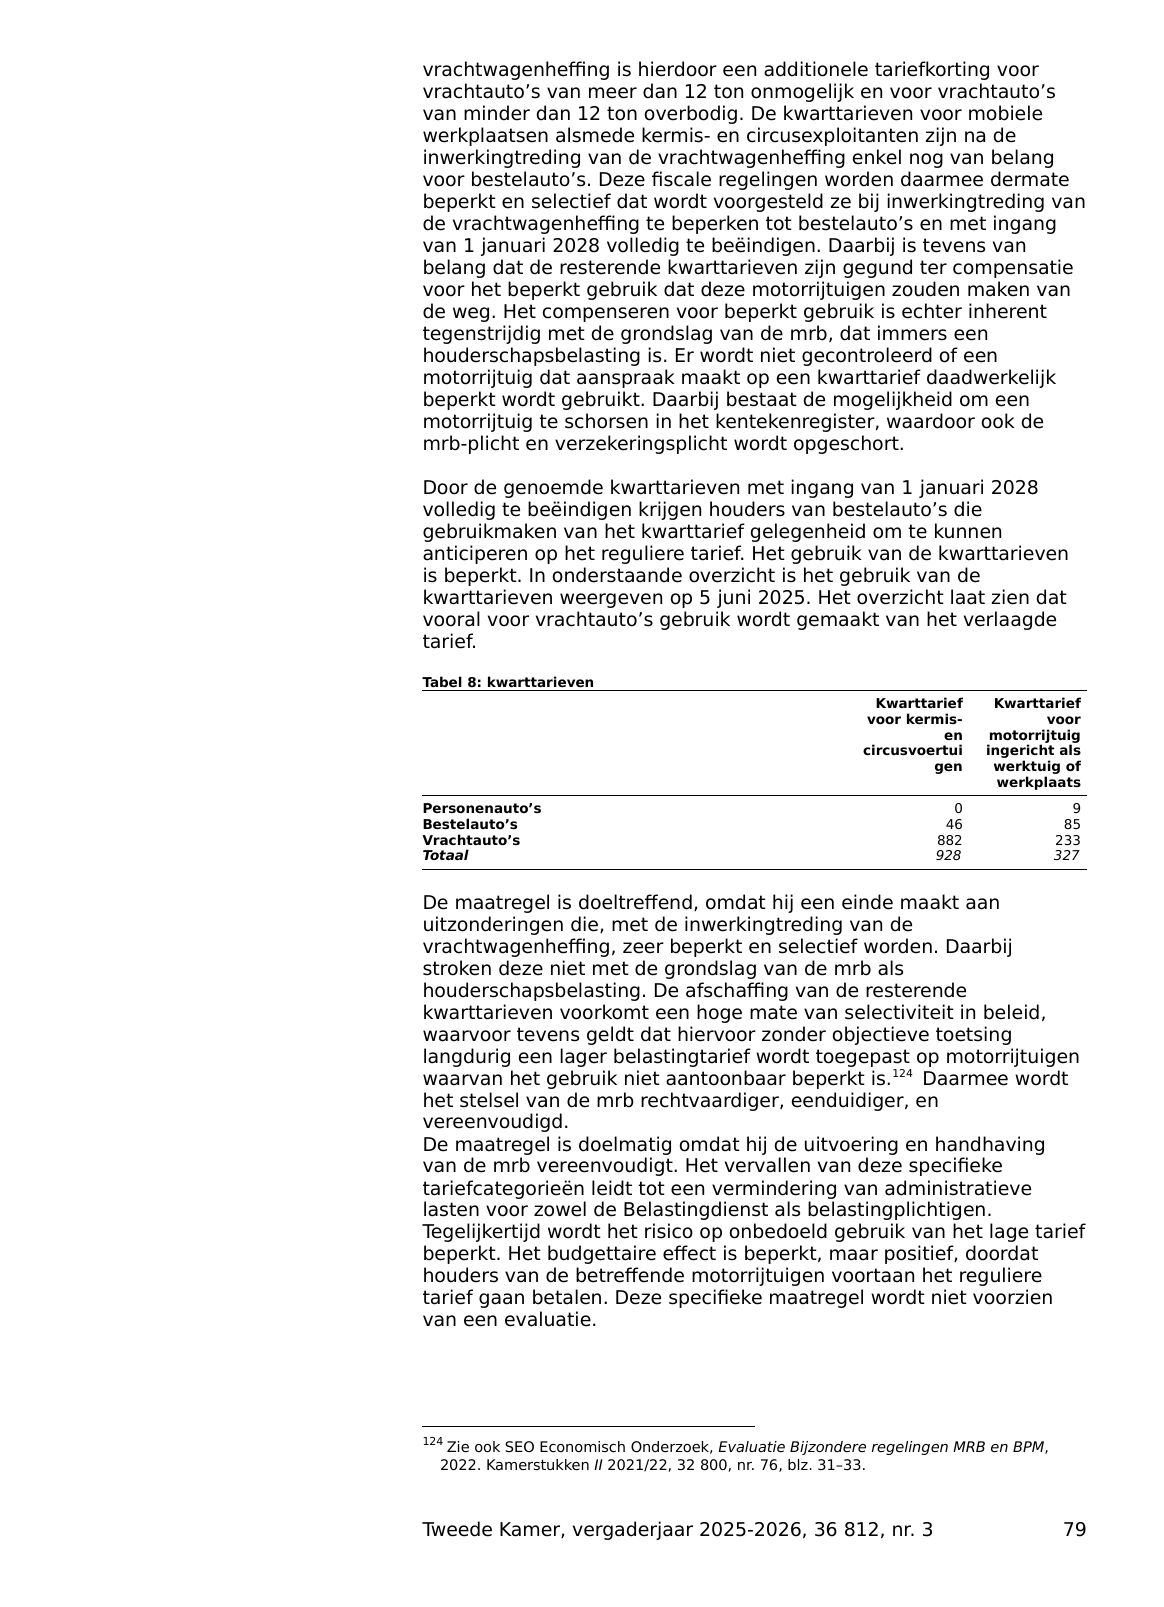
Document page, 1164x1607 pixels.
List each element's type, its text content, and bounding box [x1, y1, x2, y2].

text Door de genoemde kwarttarieven met ingang van 1 januari 2028 volledig te beëindigen krijgen houders van bestelauto’s die gebruikmaken van het kwarttarief gelegenheid om te kunnen anticiperen op het reguliere tarief. Het gebruik van de kwarttarieven is beperkt. In onderstaande overzicht is het gebruik van de kwarttarieven weergeven op 5 juni 2025. Het overzicht laat zien dat vooral voor vrachtauto’s gebruik wordt gemaakt van het verlaagde tarief. [422, 477, 1087, 653]
table_cell 0 [850, 796, 968, 817]
table_cell 9 [969, 796, 1087, 817]
table_cell Kwarttarief voor kermis- en circusvoertuigen [850, 691, 968, 795]
text vrachtwagenheffing is hierdoor een additionele tariefkorting voor vrachtauto’s van meer dan 12 ton onmogelijk en voor vrachtauto’s van minder dan 12 ton overbodig. De kwarttarieven voor mobiele werkplaatsen alsmede kermis- en circusexploitanten zijn na de inwerkingtreding van de vrachtwagenheffing enkel nog van belang voor bestelauto’s. Deze fiscale regelingen worden daarmee dermate beperkt en selectief dat wordt voorgesteld ze bij inwerkingtreding van de vrachtwagenheffing te beperken tot bestelauto’s en met ingang van 1 januari 2028 volledig te beëindigen. Daarbij is tevens van belang dat de resterende kwarttarieven zijn gegund ter compensatie voor het beperkt gebruik dat deze motorrijtuigen zouden maken van de weg. Het compenseren voor beperkt gebruik is echter inherent tegenstrijdig met de grondslag van de mrb, dat immers een houderschapsbelasting is. Er wordt niet gecontroleerd of een motorrijtuig dat aanspraak maakt op een kwarttarief daadwerkelijk beperkt wordt gebruikt. Daarbij bestaat de mogelijkheid om een motorrijtuig te schorsen in het kentekenregister, waardoor ook de mrb-plicht en verzekeringsplicht wordt opgeschort. [422, 59, 1087, 455]
table_cell 327 [969, 848, 1087, 868]
text De maatregel is doeltreffend, omdat hij een einde maakt aan uitzonderingen die, met de inwerkingtreding van de vrachtwagenheffing, zeer beperkt en selectief worden. Daarbij stroken deze niet met de grondslag van de mrb als houderschapsbelasting. De afschaffing van de resterende kwarttarieven voorkomt een hoge mate van selectiviteit in beleid, waarvoor tevens geldt dat hiervoor zonder objectieve toetsing langdurig een lager belastingtarief wordt toegepast op motorrijtuigen waarvan het gebruik niet aantoonbaar beperkt is. Daarmee wordt het stelsel van de mrb rechtvaardiger, eenduidiger, en vereenvoudigd. [422, 892, 1087, 1133]
table_cell Personenauto’s [422, 796, 850, 817]
table_cell 233 [969, 832, 1087, 848]
table_cell [422, 691, 850, 795]
text Zie ook SEO Economisch Onderzoek, Evaluatie Bijzondere regelingen MRB en BPM, 2022. Kamerstukken II 2021/22, 32 800, nr. 76, blz. 31–33. [422, 1435, 1087, 1474]
table_cell Vrachtauto’s [422, 832, 850, 848]
table_cell Kwarttarief voor motorrijtuig ingericht als werktuig of werkplaats [969, 691, 1087, 795]
text De maatregel is doelmatig omdat hij de uitvoering en handhaving van de mrb vereenvoudigt. Het vervallen van deze specifieke tariefcategorieën leidt tot een vermindering van administratieve lasten voor zowel de Belastingdienst als belastingplichtigen. Tegelijkertijd wordt het risico op onbedoeld gebruik van het lage tarief beperkt. Het budgettaire effect is beperkt, maar positief, doordat houders van de betreffende motorrijtuigen voortaan het reguliere tarief gaan betalen. Deze specifieke maatregel wordt niet voorzien van een evaluatie. [422, 1133, 1087, 1331]
table_cell 46 [850, 817, 968, 832]
table_cell 928 [850, 848, 968, 868]
table_cell Totaal [422, 848, 850, 868]
table_cell 85 [969, 817, 1087, 832]
table_header Tabel 8: kwarttarieven [422, 675, 1087, 690]
table_cell Bestelauto’s [422, 817, 850, 832]
table_cell 882 [850, 832, 968, 848]
